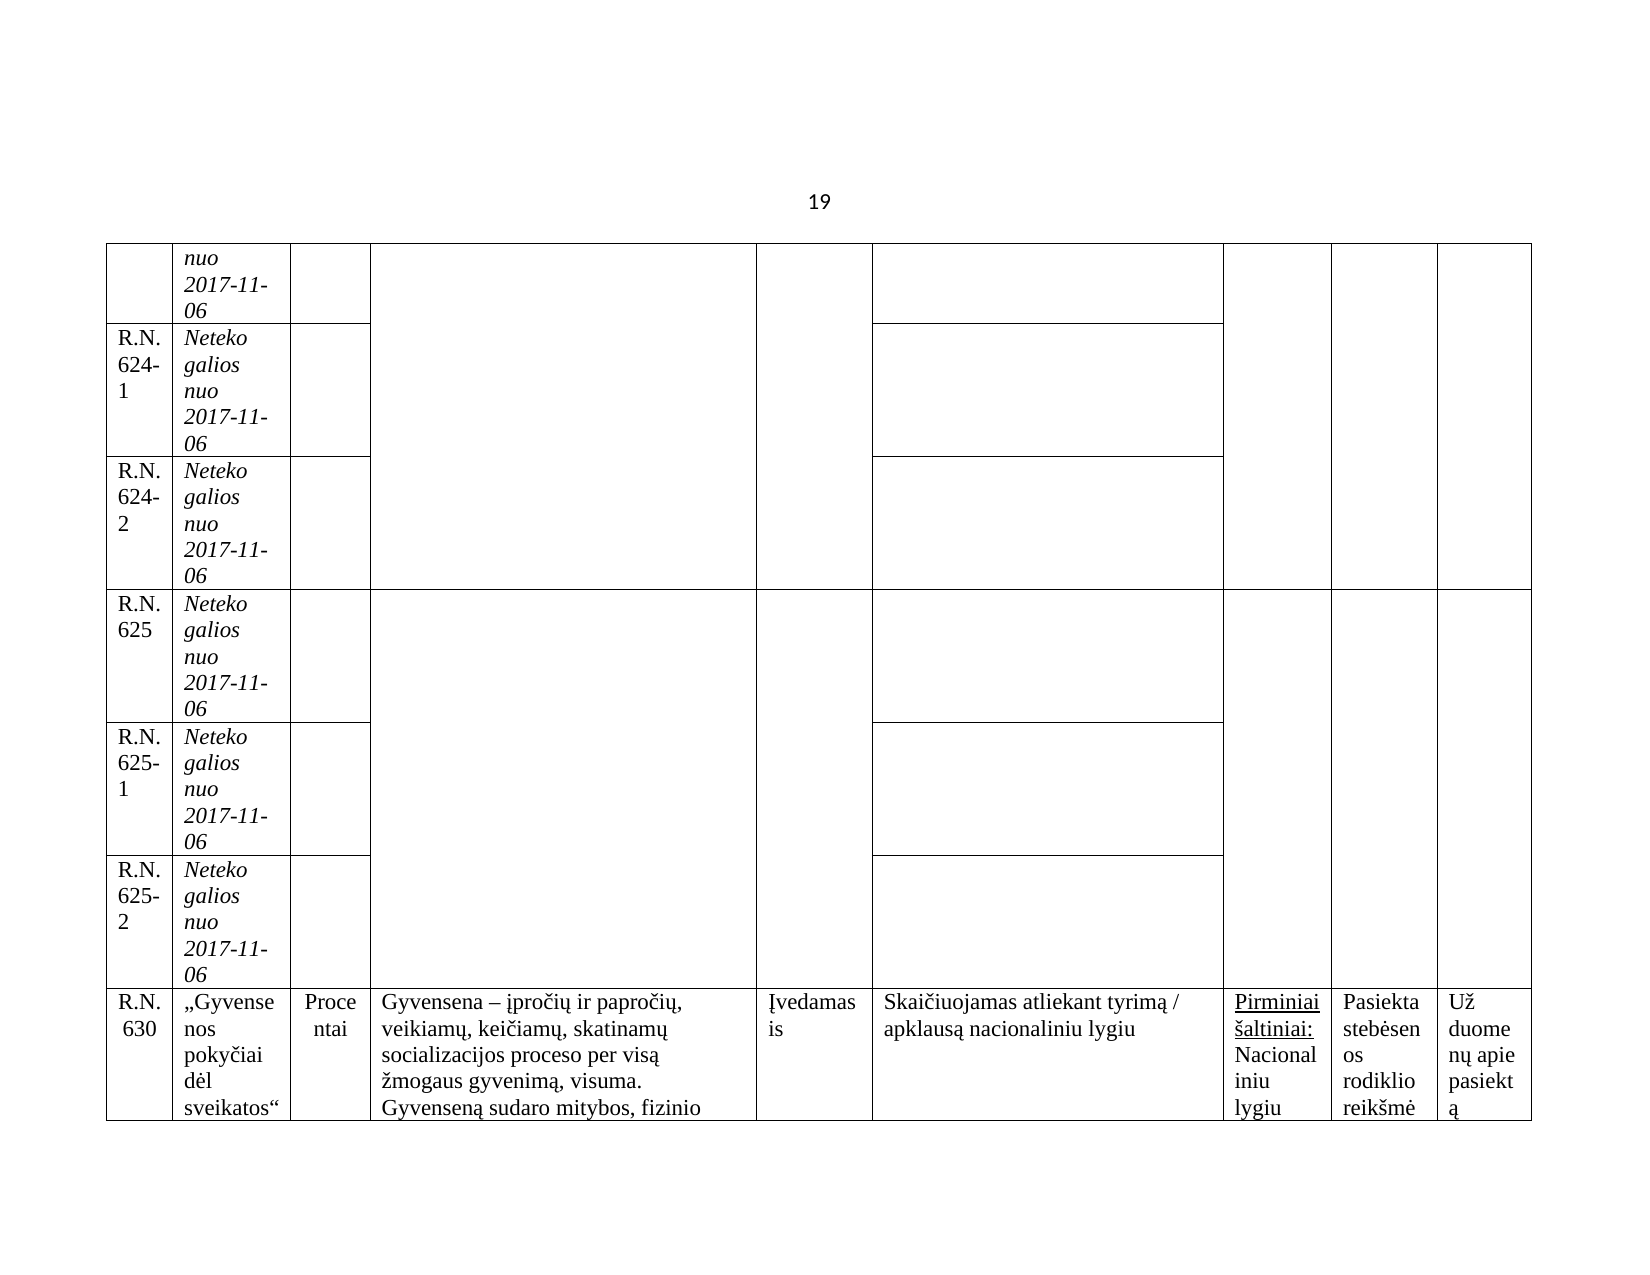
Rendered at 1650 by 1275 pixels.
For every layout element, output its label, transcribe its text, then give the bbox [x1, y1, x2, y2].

table_cell [371, 244, 756, 589]
table_cell R.N.625 [107, 590, 172, 722]
table_cell [757, 590, 872, 987]
table_cell [291, 324, 370, 456]
table_cell [1224, 590, 1331, 987]
table_cell [1438, 590, 1531, 987]
table_cell R.N.625-1 [107, 723, 172, 854]
table_cell [1438, 244, 1531, 589]
table_cell Neteko galios nuo 2017-11-06 [173, 324, 290, 456]
table_cell [873, 723, 1223, 854]
table_cell [873, 244, 1223, 323]
table_cell [291, 856, 370, 987]
table_cell [371, 590, 756, 987]
table_cell R.N.624-2 [107, 457, 172, 589]
table_cell [873, 324, 1223, 456]
table_cell [107, 244, 172, 323]
table_cell [291, 723, 370, 854]
table_cell Neteko galios nuo 2017-11-06 [173, 457, 290, 589]
table_cell Neteko galios nuo 2017-11-06 [173, 590, 290, 722]
table_cell Pirminiai šaltiniai: Nacionaliniu lygiu [1224, 989, 1331, 1120]
table_cell Procentai [291, 989, 370, 1120]
table_cell Skaičiuojamas atliekant tyrimą / apklausą nacionaliniu lygiu [873, 989, 1223, 1120]
table_cell Už duomenų apie pasiektą [1438, 989, 1531, 1120]
table_cell „Gyvensenos pokyčiai dėl sveikatos“ [173, 989, 290, 1120]
table_cell R.N.625-2 [107, 856, 172, 987]
table_cell [291, 590, 370, 722]
table_cell [873, 457, 1223, 589]
table_cell Gyvensena – įpročių ir papročių, veikiamų, keičiamų, skatinamų socializacijos proceso per visą žmogaus gyvenimą, visuma. Gyvenseną sudaro mitybos, fizinio [371, 989, 756, 1120]
table_cell R.N.624-1 [107, 324, 172, 456]
table_cell [1224, 244, 1331, 589]
table_cell [291, 457, 370, 589]
table_cell Įvedamasis [757, 989, 872, 1120]
table_cell Neteko galios nuo 2017-11-06 [173, 856, 290, 987]
table_cell [1332, 590, 1437, 987]
table_cell R.N.630 [107, 989, 172, 1120]
table_cell Neteko galios nuo 2017-11-06 [173, 723, 290, 854]
table_cell [757, 244, 872, 589]
table_cell Pasiekta stebėsenos rodiklio reikšmė [1332, 989, 1437, 1120]
table_cell [291, 244, 370, 323]
table_cell [873, 590, 1223, 722]
table_cell [873, 856, 1223, 987]
table_cell [1332, 244, 1437, 589]
table_cell nuo 2017-11-06 [173, 244, 290, 323]
